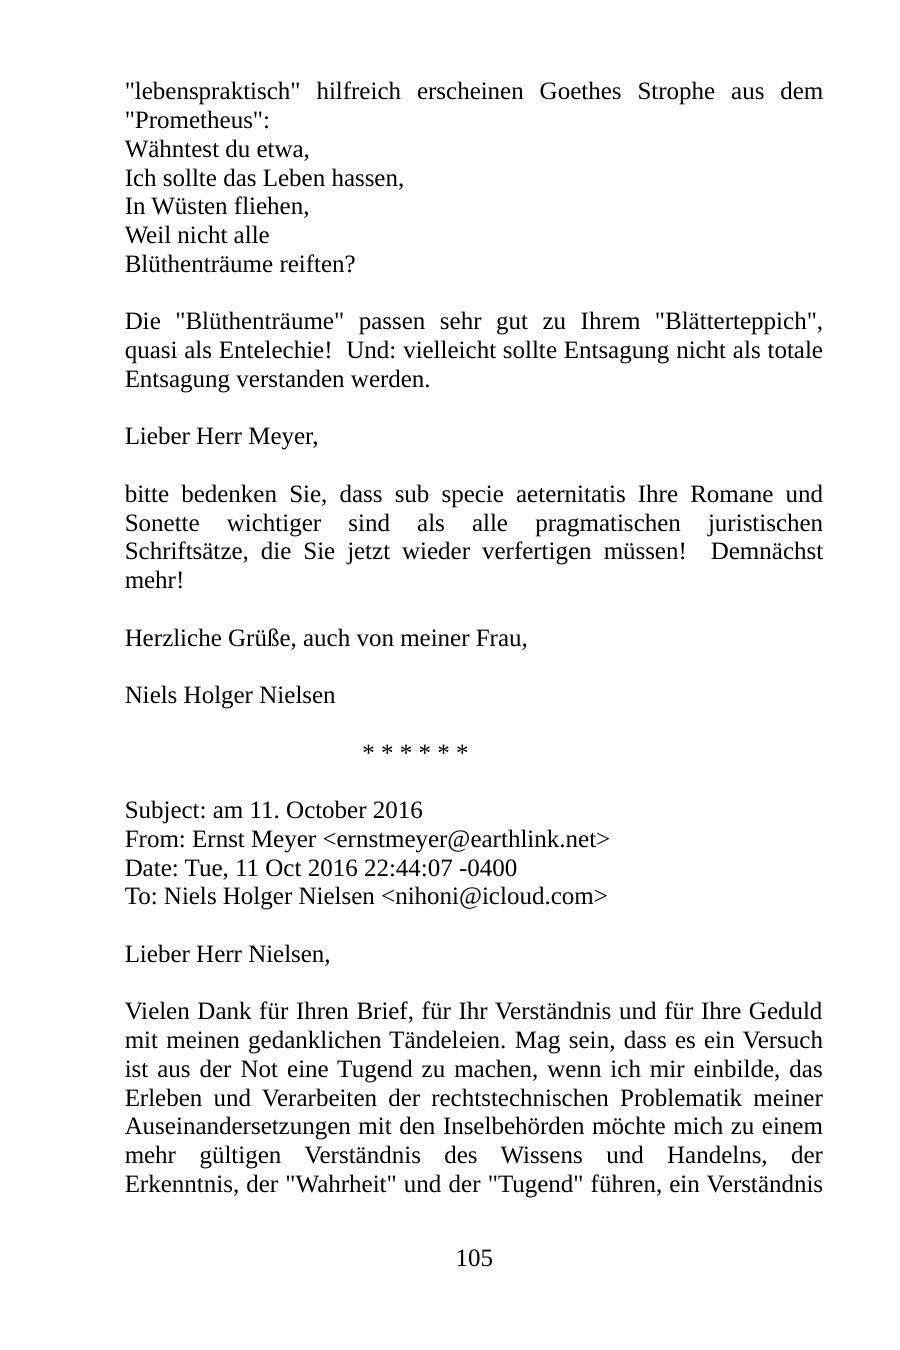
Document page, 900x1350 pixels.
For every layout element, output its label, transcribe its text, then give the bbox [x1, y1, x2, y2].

text Lieber Herr Nielsen, [124, 939, 823, 968]
text bitte bedenken Sie, dass sub specie aeternitatis Ihre Romane und Sonette wichtiger sind als alle pragmatischen juristischen Schriftsätze, die Sie jetzt wieder verfertigen müssen! Demnächst mehr! [124, 479, 823, 594]
text Date: Tue, 11 Oct 2016 22:44:07 -0400 [124, 853, 823, 881]
text In Wüsten fliehen, [124, 191, 823, 220]
text Vielen Dank für Ihren Brief, für Ihr Verständnis und für Ihre Geduld mit meinen gedanklichen Tändeleien. Mag sein, dass es ein Versuch ist aus der Not eine Tugend zu machen, wenn ich mir einbilde, das Erleben und Verarbeiten der rechtstechnischen Problematik meiner Auseinandersetzungen mit den Inselbehörden möchte mich zu einem mehr gültigen Verständnis des Wissens und Handelns, der Erkenntnis, der "Wahrheit" und der "Tugend" führen, ein Verständnis [124, 996, 823, 1198]
text "lebenspraktisch" hilfreich erscheinen Goethes Strophe aus dem "Prometheus": [124, 76, 823, 134]
text Lieber Herr Meyer, [124, 421, 823, 450]
text From: Ernst Meyer <ernstmeyer@earthlink.net> [124, 824, 823, 853]
text To: Niels Holger Nielsen <nihoni@icloud.com> [124, 881, 823, 910]
text * * * * * * [124, 738, 823, 766]
text Subject: am 11. October 2016 [124, 795, 823, 824]
text Niels Holger Nielsen [124, 680, 823, 709]
text Weil nicht alle [124, 220, 823, 249]
text Ich sollte das Leben hassen, [124, 163, 823, 191]
text Herzliche Grüße, auch von meiner Frau, [124, 623, 823, 651]
text Blüthenträume reiften? [124, 249, 823, 278]
text Die "Blüthenträume" passen sehr gut zu Ihrem "Blätterteppich", quasi als Entelechie! Und: vielleicht sollte Entsagung nicht als totale Entsagung verstanden werden. [124, 306, 823, 393]
text Wähntest du etwa, [124, 134, 823, 163]
